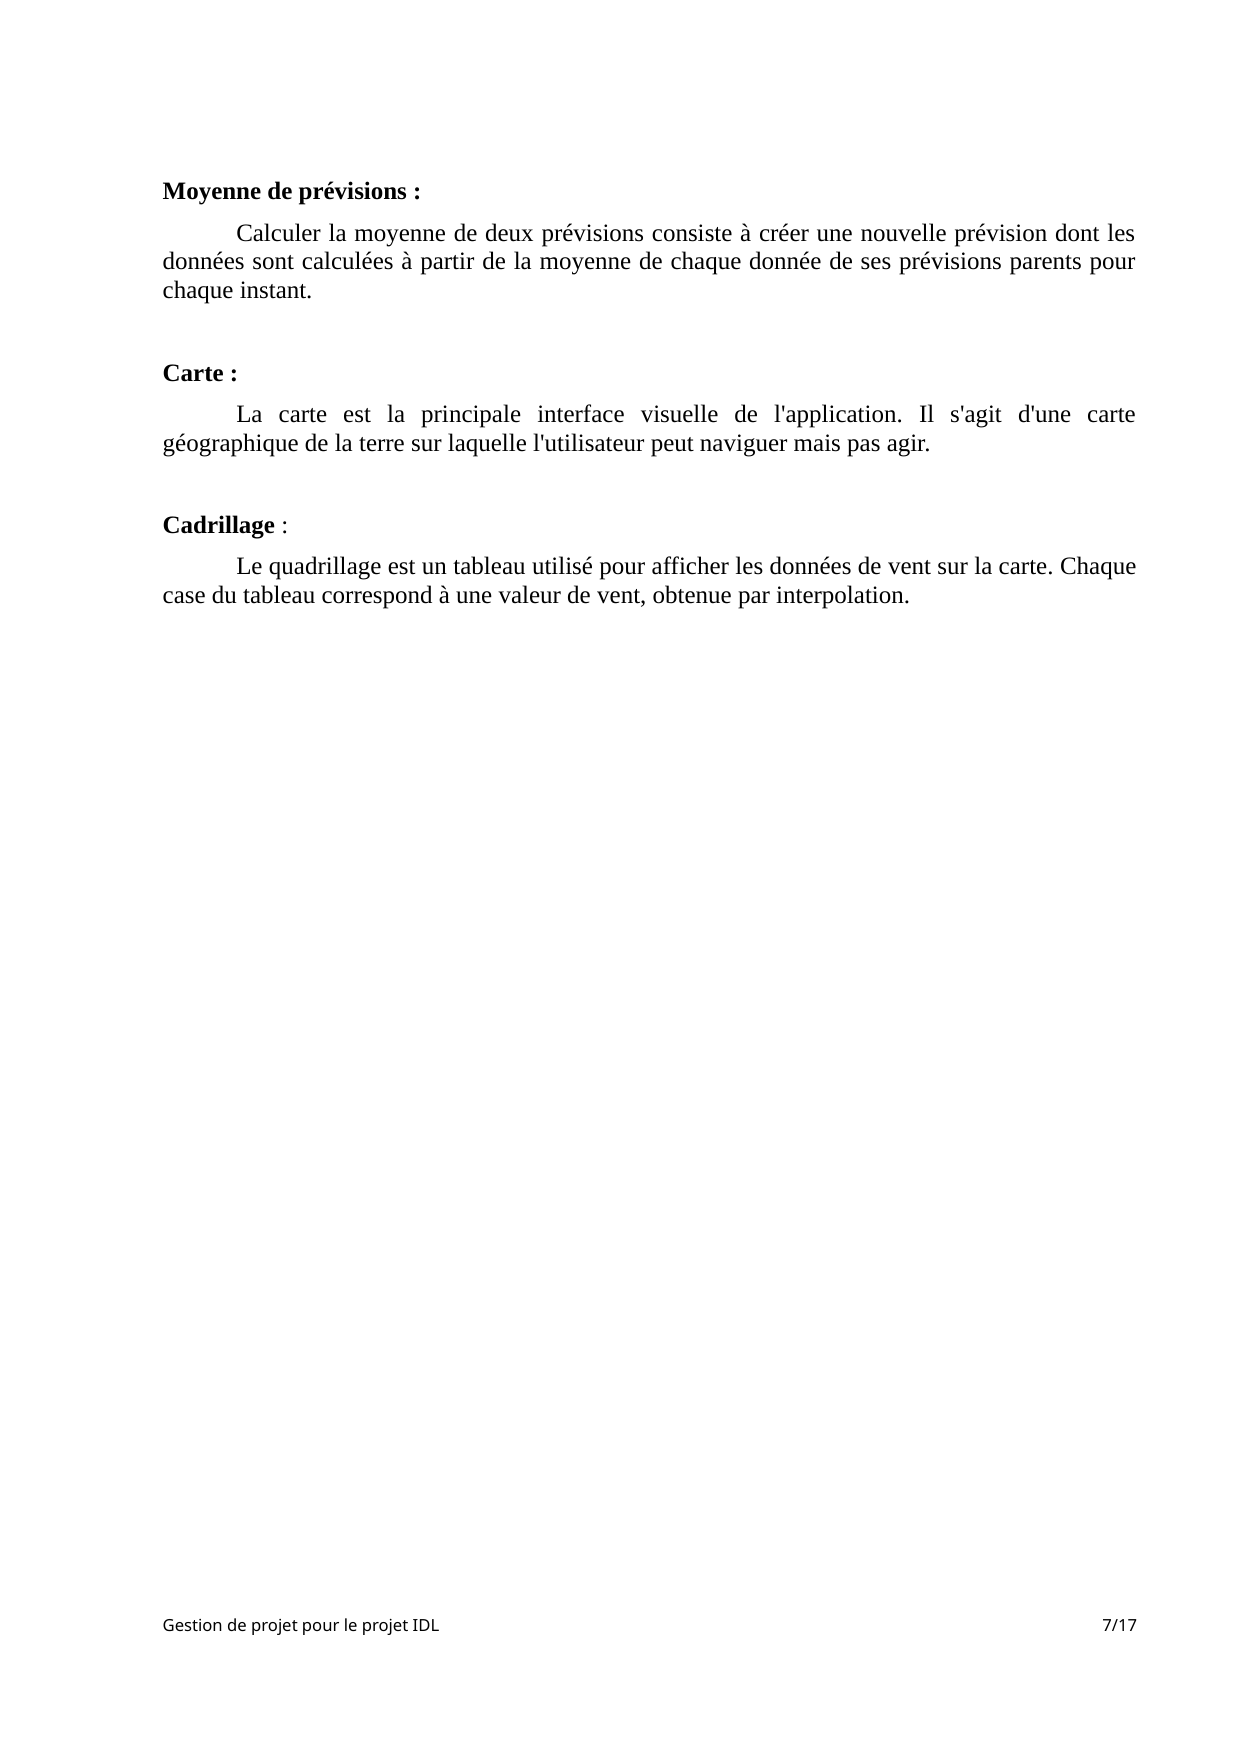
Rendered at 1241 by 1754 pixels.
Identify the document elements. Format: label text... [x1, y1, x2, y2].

text Calculer la moyenne de deux prévisions consiste à créer une nouvelle prévision dont les données sont calculées à partir de la moyenne de chaque donnée de ses prévisions parents pour chaque instant. [162, 218, 1137, 304]
text La carte est la principale interface visuelle de l'application. Il s'agit d'une carte géographique de la terre sur laquelle l'utilisateur peut naviguer mais pas agir. [162, 399, 1137, 456]
text Cadrillage : [162, 510, 1137, 539]
text Carte : [162, 358, 1137, 386]
text Moyenne de prévisions : [162, 176, 1137, 205]
text Le quadrillage est un tableau utilisé pour afficher les données de vent sur la carte. Chaque case du tableau correspond à une valeur de vent, obtenue par interpolation. [162, 551, 1137, 609]
